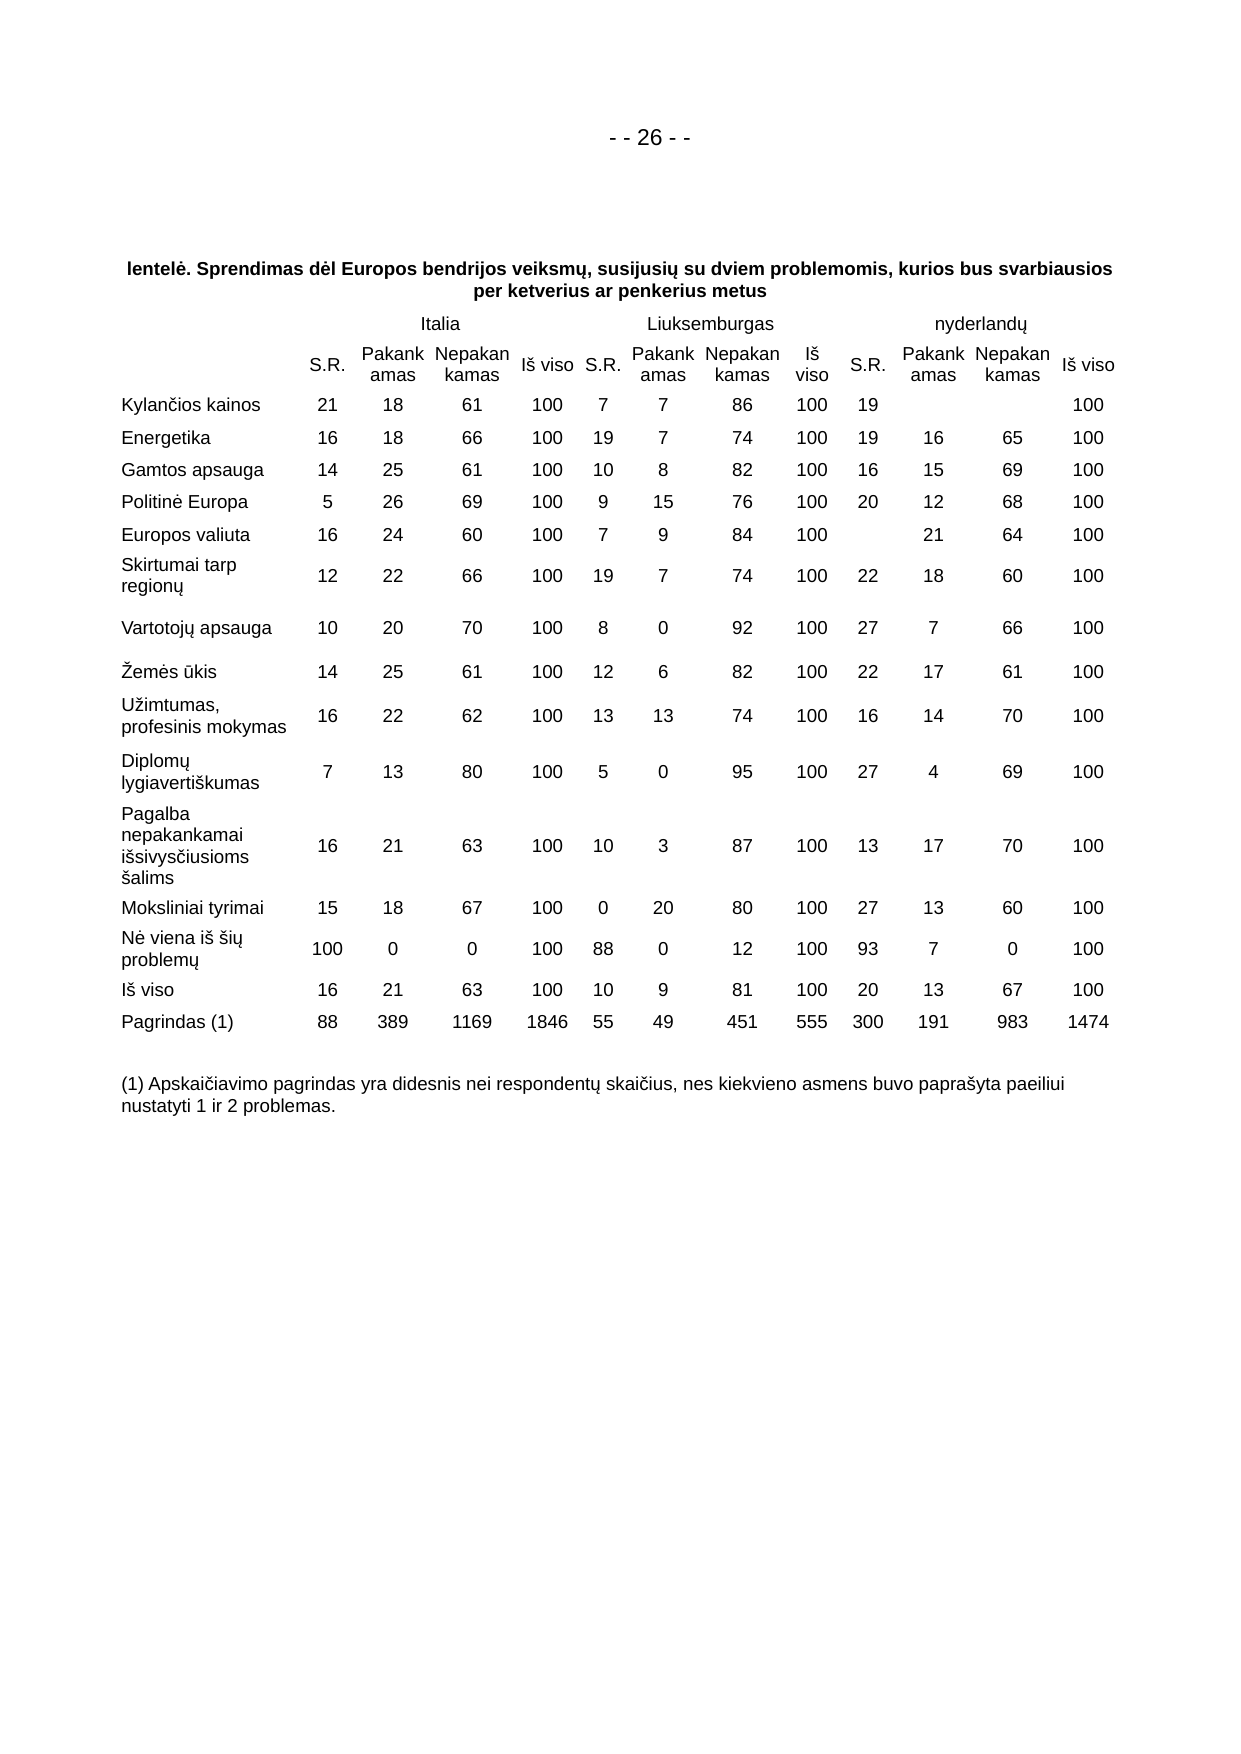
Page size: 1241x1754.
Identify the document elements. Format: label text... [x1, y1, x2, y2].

table_cell 80 [430, 744, 514, 799]
table_cell 451 [700, 1005, 784, 1038]
table_cell [784, 1038, 840, 1070]
table_cell 55 [581, 1005, 626, 1038]
table_cell 66 [971, 600, 1054, 656]
table_cell 100 [514, 800, 581, 892]
table_cell 16 [840, 454, 896, 486]
table_cell 10 [581, 973, 626, 1005]
table_cell 66 [430, 551, 514, 600]
table_cell 21 [299, 389, 355, 421]
table_cell Diplomų lygiavertiškumas [118, 744, 299, 799]
table_cell 13 [581, 688, 626, 744]
table_cell 76 [700, 486, 784, 518]
table_cell 100 [514, 656, 581, 688]
table_cell 15 [299, 892, 355, 924]
table_cell 100 [784, 892, 840, 924]
table_cell 0 [626, 744, 700, 799]
table_cell 67 [430, 892, 514, 924]
table_cell 15 [626, 486, 700, 518]
table_cell 61 [430, 389, 514, 421]
table_cell Pagrindas (1) [118, 1005, 299, 1038]
table_cell 7 [626, 551, 700, 600]
table_cell 14 [299, 454, 355, 486]
table_cell 17 [896, 656, 971, 688]
table_cell 65 [971, 421, 1054, 453]
table_cell Liuksemburgas [581, 308, 840, 340]
table_cell 19 [581, 421, 626, 453]
table_cell 13 [840, 800, 896, 892]
table_cell 100 [1054, 744, 1122, 799]
table_cell 26 [355, 486, 430, 518]
table_cell 61 [430, 454, 514, 486]
table_cell 100 [784, 518, 840, 551]
table_cell 92 [700, 600, 784, 656]
table_cell 16 [299, 421, 355, 453]
table_cell 16 [840, 688, 896, 744]
table_cell 10 [299, 600, 355, 656]
table_cell 49 [626, 1005, 700, 1038]
table_cell 1169 [430, 1005, 514, 1038]
table_cell 5 [299, 486, 355, 518]
table_cell 27 [840, 892, 896, 924]
table_cell Energetika [118, 421, 299, 453]
table_cell 10 [581, 454, 626, 486]
table_cell 100 [514, 892, 581, 924]
table_header lentelė. Sprendimas dėl Europos bendrijos veiksmų, susijusių su dviem problemomis, kurios bus svarbiausios per ketverius ar penkerius metus [118, 252, 1122, 307]
table_cell 84 [700, 518, 784, 551]
table_cell 100 [1054, 924, 1122, 973]
table_cell 7 [896, 600, 971, 656]
table_cell 70 [971, 800, 1054, 892]
table_cell 19 [840, 421, 896, 453]
table_cell 300 [840, 1005, 896, 1038]
table_cell Nepakankamas [430, 340, 514, 389]
table_cell 100 [784, 454, 840, 486]
table_cell 88 [581, 924, 626, 973]
table_cell [118, 308, 299, 340]
table_cell [840, 518, 896, 551]
table_cell Nepakankamas [971, 340, 1054, 389]
table_cell 81 [700, 973, 784, 1005]
table_cell 100 [514, 486, 581, 518]
table_cell 13 [896, 892, 971, 924]
table_cell [1054, 1038, 1122, 1070]
table_cell 22 [355, 551, 430, 600]
table_cell Italia [299, 308, 581, 340]
table_cell 70 [430, 600, 514, 656]
table_cell [626, 1038, 700, 1070]
table_cell 0 [626, 600, 700, 656]
table_cell S.R. [581, 340, 626, 389]
table_cell 3 [626, 800, 700, 892]
table_cell Žemės ūkis [118, 656, 299, 688]
table_cell 14 [299, 656, 355, 688]
table_cell 100 [1054, 600, 1122, 656]
table_cell 100 [514, 421, 581, 453]
table_cell 70 [971, 688, 1054, 744]
table_cell 13 [626, 688, 700, 744]
table_cell 555 [784, 1005, 840, 1038]
table_cell [971, 1038, 1054, 1070]
table_cell 82 [700, 454, 784, 486]
table_cell 100 [784, 688, 840, 744]
table_cell 19 [840, 389, 896, 421]
table_cell [430, 1038, 514, 1070]
table_cell 12 [299, 551, 355, 600]
table_cell 100 [514, 454, 581, 486]
table_cell 100 [1054, 656, 1122, 688]
table_cell 86 [700, 389, 784, 421]
table_cell 13 [355, 744, 430, 799]
table_cell 7 [896, 924, 971, 973]
table_cell 12 [581, 656, 626, 688]
table_cell 100 [784, 600, 840, 656]
table_cell 100 [1054, 973, 1122, 1005]
table_cell Europos valiuta [118, 518, 299, 551]
table_cell 66 [430, 421, 514, 453]
table_cell 389 [355, 1005, 430, 1038]
table_cell Pakankamas [896, 340, 971, 389]
table_cell 64 [971, 518, 1054, 551]
table_cell [299, 1038, 355, 1070]
table_cell 18 [355, 421, 430, 453]
table_cell Moksliniai tyrimai [118, 892, 299, 924]
table_cell 82 [700, 656, 784, 688]
table_cell Užimtumas, profesinis mokymas [118, 688, 299, 744]
table_cell 18 [355, 892, 430, 924]
table_cell 22 [355, 688, 430, 744]
table_cell 0 [430, 924, 514, 973]
table_cell 9 [581, 486, 626, 518]
table_cell 22 [840, 656, 896, 688]
table_cell 6 [626, 656, 700, 688]
table_cell 25 [355, 656, 430, 688]
table_cell Vartotojų apsauga [118, 600, 299, 656]
table_cell 8 [581, 600, 626, 656]
table_cell 100 [299, 924, 355, 973]
table_cell Nė viena iš šių problemų [118, 924, 299, 973]
table_cell [896, 1038, 971, 1070]
table_cell 18 [355, 389, 430, 421]
table_cell 5 [581, 744, 626, 799]
table_cell 983 [971, 1005, 1054, 1038]
table_cell Iš viso [784, 340, 840, 389]
table_cell 67 [971, 973, 1054, 1005]
table_cell 0 [355, 924, 430, 973]
table_cell 100 [514, 551, 581, 600]
table_cell 93 [840, 924, 896, 973]
table_cell 100 [784, 656, 840, 688]
table_cell 100 [784, 486, 840, 518]
table_cell 60 [971, 892, 1054, 924]
table_cell 27 [840, 600, 896, 656]
table_cell 9 [626, 518, 700, 551]
table_cell 69 [971, 744, 1054, 799]
table_cell 100 [514, 744, 581, 799]
table_cell [514, 1038, 581, 1070]
table_cell 24 [355, 518, 430, 551]
table_cell [700, 1038, 784, 1070]
table_cell 100 [784, 924, 840, 973]
table_cell 100 [784, 800, 840, 892]
table_cell Pagalba nepakankamai išsivysčiusioms šalims [118, 800, 299, 892]
table_cell 62 [430, 688, 514, 744]
table_cell 100 [1054, 421, 1122, 453]
table_cell 10 [581, 800, 626, 892]
table_cell 61 [971, 656, 1054, 688]
table_cell 191 [896, 1005, 971, 1038]
table_cell 61 [430, 656, 514, 688]
table_cell 19 [581, 551, 626, 600]
table_cell 0 [971, 924, 1054, 973]
table_cell 80 [700, 892, 784, 924]
table_cell S.R. [840, 340, 896, 389]
table_cell 100 [1054, 892, 1122, 924]
table_cell 16 [299, 688, 355, 744]
table_cell 60 [971, 551, 1054, 600]
table_cell [118, 1038, 299, 1070]
table_cell 69 [971, 454, 1054, 486]
table_cell 100 [1054, 486, 1122, 518]
table_cell 14 [896, 688, 971, 744]
table_cell 1846 [514, 1005, 581, 1038]
table_cell nyderlandų [840, 308, 1122, 340]
table_cell Politinė Europa [118, 486, 299, 518]
table_cell 16 [299, 800, 355, 892]
table_cell Pakankamas [355, 340, 430, 389]
table_cell 7 [626, 389, 700, 421]
table_cell 7 [581, 518, 626, 551]
table_cell Iš viso [118, 973, 299, 1005]
table_cell 21 [355, 973, 430, 1005]
table_cell Nepakankamas [700, 340, 784, 389]
table_cell 9 [626, 973, 700, 1005]
table_cell 100 [514, 389, 581, 421]
table_cell Kylančios kainos [118, 389, 299, 421]
table_cell 7 [299, 744, 355, 799]
table_cell 12 [700, 924, 784, 973]
table_cell 20 [840, 486, 896, 518]
table_cell 7 [581, 389, 626, 421]
table_cell 20 [626, 892, 700, 924]
table_cell 12 [896, 486, 971, 518]
table_cell 16 [896, 421, 971, 453]
table_cell 100 [1054, 454, 1122, 486]
table_cell 1474 [1054, 1005, 1122, 1038]
table_cell 16 [299, 518, 355, 551]
table_cell 69 [430, 486, 514, 518]
table_cell 100 [784, 744, 840, 799]
table_cell 21 [896, 518, 971, 551]
table_cell [840, 1038, 896, 1070]
table_cell 63 [430, 800, 514, 892]
table_cell 17 [896, 800, 971, 892]
table_cell Pakankamas [626, 340, 700, 389]
table_cell 95 [700, 744, 784, 799]
table_cell 16 [299, 973, 355, 1005]
table_cell 74 [700, 421, 784, 453]
table_cell 22 [840, 551, 896, 600]
table_cell 63 [430, 973, 514, 1005]
table_cell [118, 340, 299, 389]
table_cell 87 [700, 800, 784, 892]
table_cell 100 [514, 973, 581, 1005]
table_cell 100 [514, 688, 581, 744]
table_cell 100 [1054, 688, 1122, 744]
table_cell (1) Apskaičiavimo pagrindas yra didesnis nei respondentų skaičius, nes kiekvieno asmens buvo paprašyta paeiliui nustatyti 1 ir 2 problemas. [118, 1070, 1122, 1119]
table_cell 100 [784, 551, 840, 600]
table_cell 20 [355, 600, 430, 656]
table_cell Iš viso [514, 340, 581, 389]
table_cell 68 [971, 486, 1054, 518]
table_cell [896, 389, 971, 421]
table_cell 20 [840, 973, 896, 1005]
table_cell 15 [896, 454, 971, 486]
table_cell 100 [784, 389, 840, 421]
table_cell Iš viso [1054, 340, 1122, 389]
table_cell [355, 1038, 430, 1070]
table_cell [971, 389, 1054, 421]
table_cell 0 [581, 892, 626, 924]
table_cell 100 [1054, 800, 1122, 892]
table_cell Gamtos apsauga [118, 454, 299, 486]
table_cell 0 [626, 924, 700, 973]
table_cell 100 [514, 518, 581, 551]
table_cell 8 [626, 454, 700, 486]
table_cell 13 [896, 973, 971, 1005]
table_cell 74 [700, 688, 784, 744]
table_cell 21 [355, 800, 430, 892]
table_cell 25 [355, 454, 430, 486]
table_cell 100 [784, 421, 840, 453]
table_cell 18 [896, 551, 971, 600]
table_cell 4 [896, 744, 971, 799]
table_cell 100 [1054, 551, 1122, 600]
table_cell [581, 1038, 626, 1070]
table_cell 100 [514, 600, 581, 656]
table_cell 60 [430, 518, 514, 551]
table_cell 88 [299, 1005, 355, 1038]
table_cell 74 [700, 551, 784, 600]
table_cell 100 [784, 973, 840, 1005]
table_cell S.R. [299, 340, 355, 389]
table_cell 100 [1054, 389, 1122, 421]
table_cell 100 [514, 924, 581, 973]
table_cell 27 [840, 744, 896, 799]
table_cell 100 [1054, 518, 1122, 551]
table_cell Skirtumai tarp regionų [118, 551, 299, 600]
table_cell 7 [626, 421, 700, 453]
